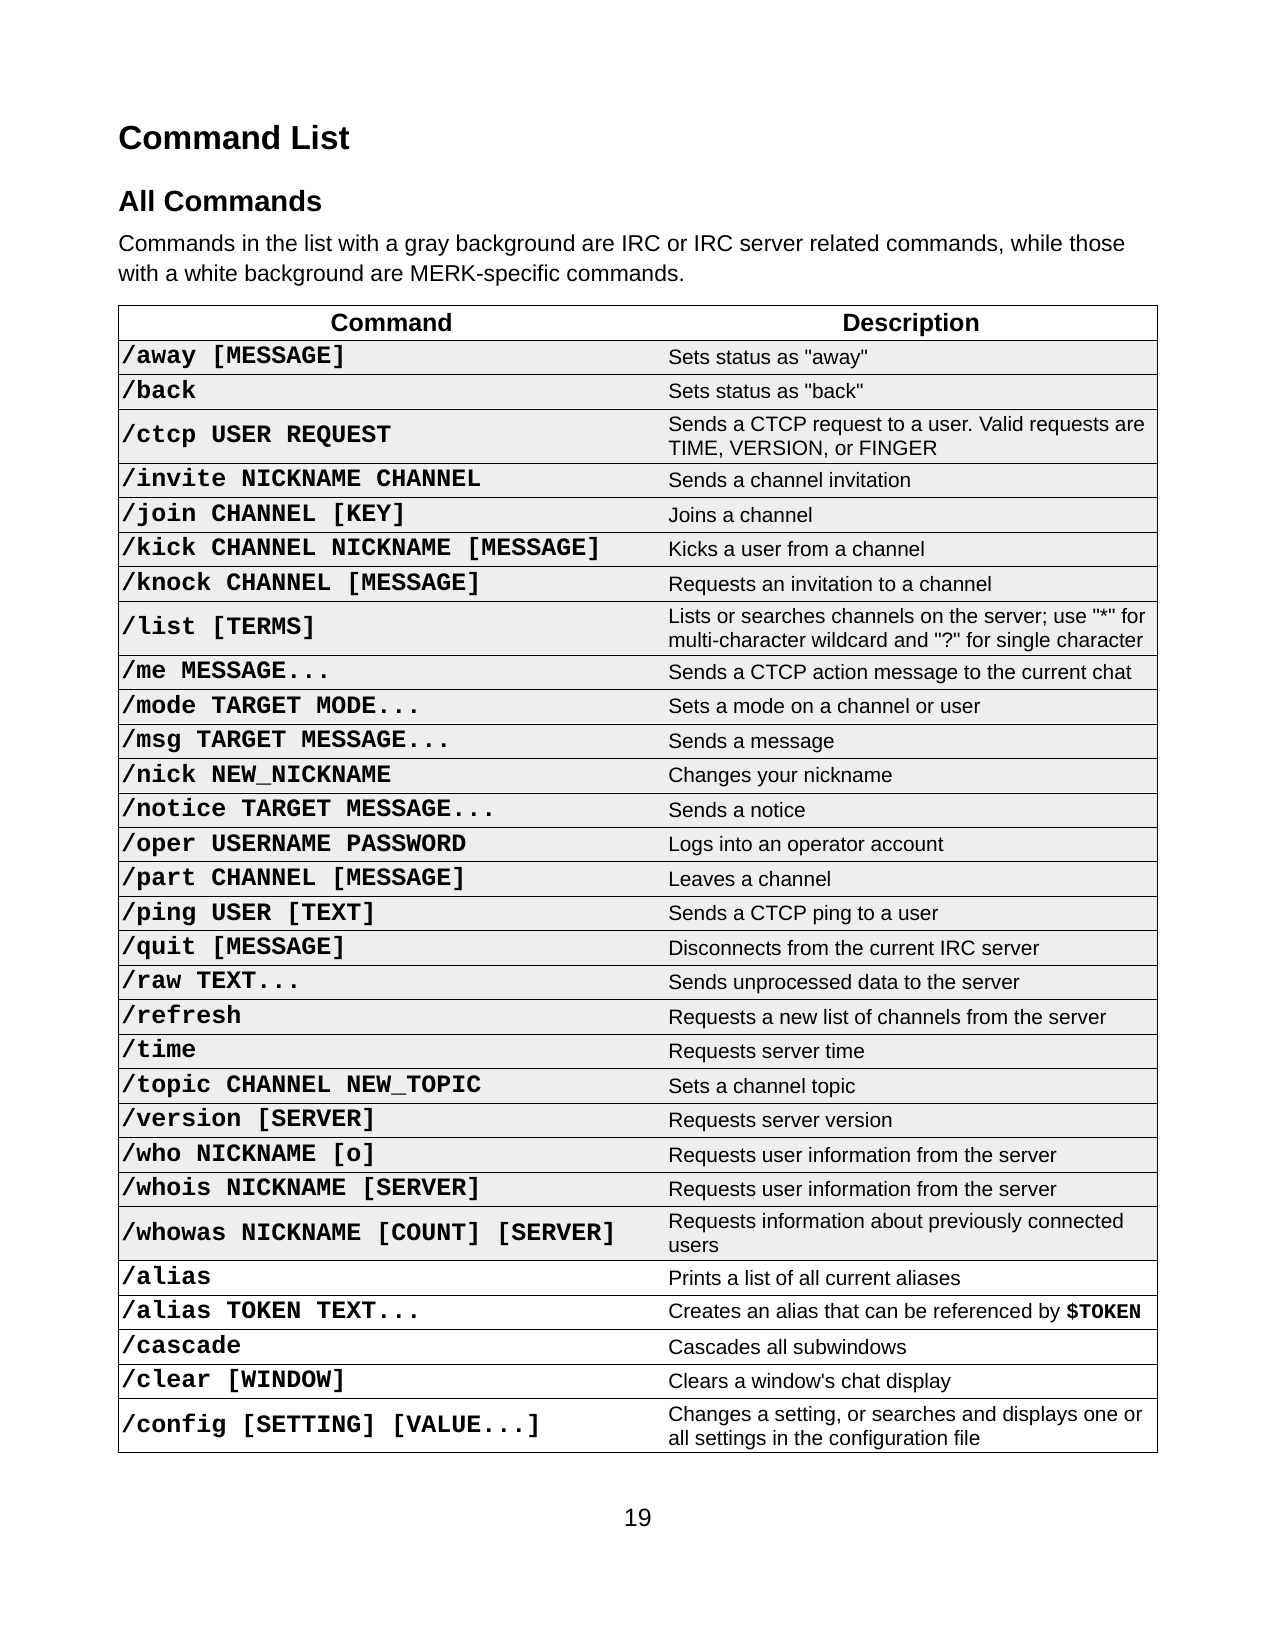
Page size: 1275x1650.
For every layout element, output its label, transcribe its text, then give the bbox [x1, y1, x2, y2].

table_cell /ctcp USER REQUEST [119, 410, 665, 463]
table_cell Sets status as "back" [665, 375, 1157, 408]
table_cell Disconnects from the current IRC server [665, 931, 1157, 965]
table_cell Lists or searches channels on the server; use "*" for multi-character wildcard and "?" for single character [665, 602, 1157, 654]
table_cell /mode TARGET MODE... [119, 690, 665, 723]
table_cell Requests server time [665, 1035, 1157, 1068]
table_cell /invite NICKNAME CHANNEL [119, 464, 665, 497]
table_cell /back [119, 375, 665, 408]
table_cell /config [SETTING] [VALUE...] [119, 1399, 665, 1452]
table_cell Requests information about previously connected users [665, 1207, 1157, 1260]
table_cell /kick CHANNEL NICKNAME [MESSAGE] [119, 533, 665, 566]
table_cell /who NICKNAME [o] [119, 1138, 665, 1172]
table_cell /list [TERMS] [119, 602, 665, 654]
subtitle Command List [118, 118, 1157, 157]
table_cell /cascade [119, 1330, 665, 1364]
table_cell /refresh [119, 1000, 665, 1034]
table_cell /knock CHANNEL [MESSAGE] [119, 567, 665, 601]
table_cell /version [SERVER] [119, 1104, 665, 1137]
table_cell Cascades all subwindows [665, 1330, 1157, 1364]
table_cell Requests an invitation to a channel [665, 567, 1157, 601]
table_cell /away [MESSAGE] [119, 341, 665, 374]
table_header Command [119, 306, 665, 339]
text Commands in the list with a gray background are IRC or IRC server related commands, while those with a white background are MERK-specific commands. [118, 230, 1157, 286]
table_cell Sets status as "away" [665, 341, 1157, 374]
table_cell Changes your nickname [665, 759, 1157, 792]
table_cell Requests a new list of channels from the server [665, 1000, 1157, 1034]
table_cell Sends unprocessed data to the server [665, 966, 1157, 999]
table_cell /raw TEXT... [119, 966, 665, 999]
table_cell /oper USERNAME PASSWORD [119, 828, 665, 861]
table_cell Sends a channel invitation [665, 464, 1157, 497]
table_cell Sends a CTCP request to a user. Valid requests are TIME, VERSION, or FINGER [665, 410, 1157, 463]
table_cell Leaves a channel [665, 862, 1157, 896]
table_cell /nick NEW_NICKNAME [119, 759, 665, 792]
table_cell Sets a mode on a channel or user [665, 690, 1157, 723]
table_cell /alias [119, 1261, 665, 1295]
table_cell /notice TARGET MESSAGE... [119, 794, 665, 827]
table_cell /ping USER [TEXT] [119, 897, 665, 930]
table_cell Kicks a user from a channel [665, 533, 1157, 566]
table_cell Creates an alias that can be referenced by $TOKEN [665, 1296, 1157, 1329]
table_cell Clears a window's chat display [665, 1365, 1157, 1398]
table_cell Changes a setting, or searches and displays one or all settings in the configuration file [665, 1399, 1157, 1452]
table_cell /me MESSAGE... [119, 656, 665, 689]
table_cell Requests user information from the server [665, 1138, 1157, 1172]
table_cell /whois NICKNAME [SERVER] [119, 1173, 665, 1206]
table_cell /alias TOKEN TEXT... [119, 1296, 665, 1329]
table_cell Requests user information from the server [665, 1173, 1157, 1206]
table_cell /whowas NICKNAME [COUNT] [SERVER] [119, 1207, 665, 1260]
table_cell Sends a notice [665, 794, 1157, 827]
table_cell Logs into an operator account [665, 828, 1157, 861]
table_cell /msg TARGET MESSAGE... [119, 725, 665, 758]
table_cell /topic CHANNEL NEW_TOPIC [119, 1069, 665, 1103]
table_cell Sends a CTCP action message to the current chat [665, 656, 1157, 689]
table_cell /join CHANNEL [KEY] [119, 498, 665, 532]
table_cell Sends a message [665, 725, 1157, 758]
table_cell Joins a channel [665, 498, 1157, 532]
table_cell /clear [WINDOW] [119, 1365, 665, 1398]
table_header Description [665, 306, 1157, 339]
table_cell /part CHANNEL [MESSAGE] [119, 862, 665, 896]
subtitle All Commands [118, 184, 1157, 217]
table_cell Requests server version [665, 1104, 1157, 1137]
table_cell /time [119, 1035, 665, 1068]
table_cell Prints a list of all current aliases [665, 1261, 1157, 1295]
table_cell Sets a channel topic [665, 1069, 1157, 1103]
table_cell /quit [MESSAGE] [119, 931, 665, 965]
table_cell Sends a CTCP ping to a user [665, 897, 1157, 930]
